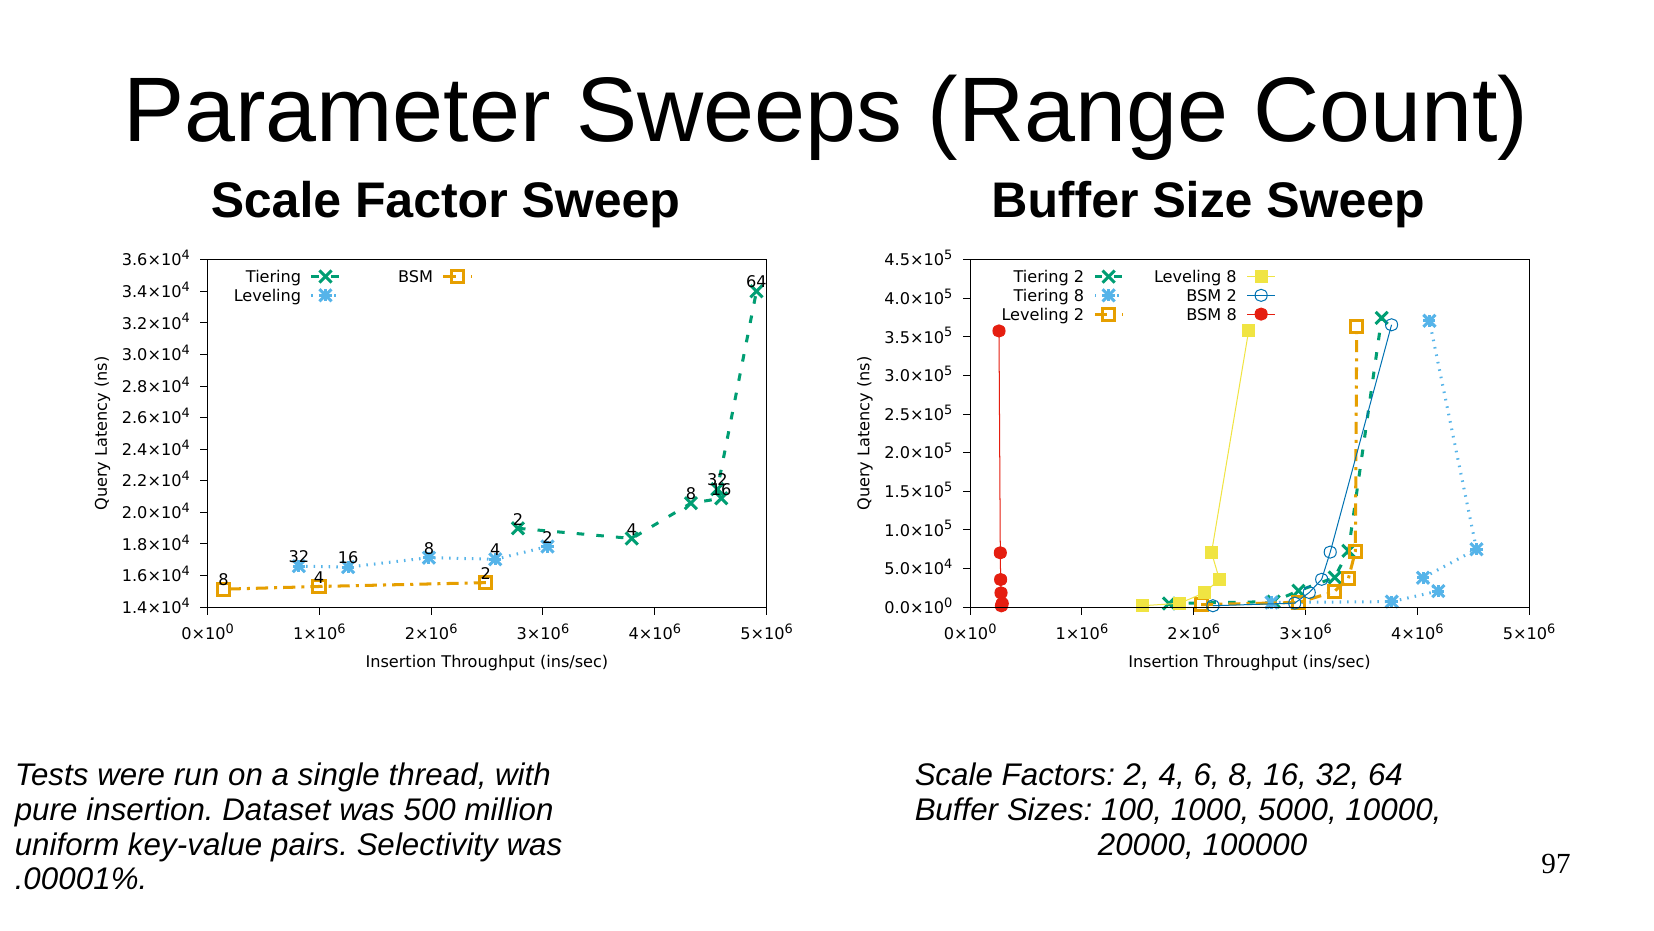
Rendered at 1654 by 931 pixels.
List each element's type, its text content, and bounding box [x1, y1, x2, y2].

title Parameter Sweeps (Range Count) [82, 32, 1571, 188]
text_box Scale Factors: 2, 4, 6, 8, 16, 32, 64 Buffer Sizes: 100, 1000, 5000, 10000, 20000, 100000 [900, 750, 1585, 891]
picture [82, 239, 809, 676]
text_box Tests were run on a single thread, with pure insertion. Dataset was 500 million uniform key-value pairs. Selectivity was .00001%. [0, 750, 685, 904]
text_box Buffer Size Sweep [976, 164, 1440, 236]
text_box Scale Factor Sweep [196, 164, 696, 236]
picture [845, 239, 1572, 676]
